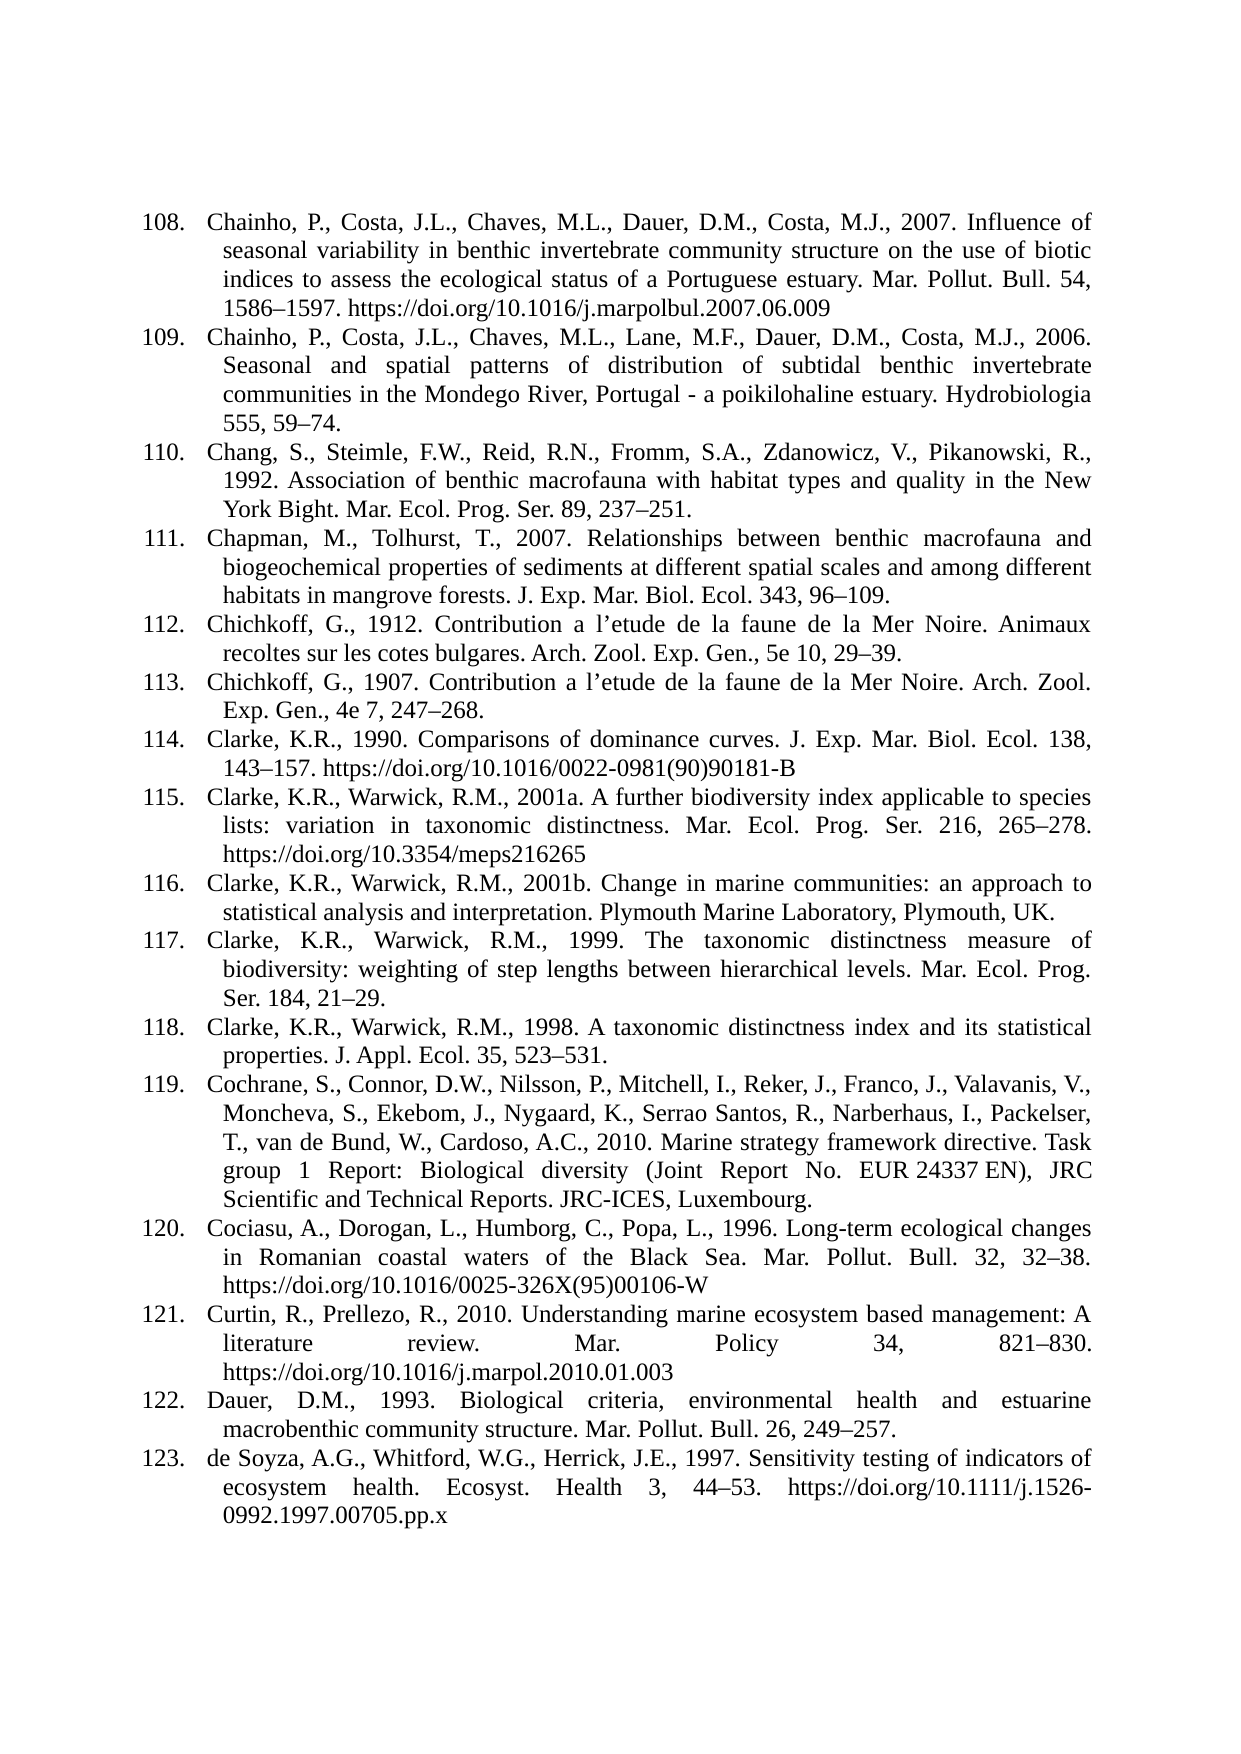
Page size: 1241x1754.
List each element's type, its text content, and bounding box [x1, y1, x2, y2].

list Clarke, K.R., Warwick, R.M., 2001a. A further biodiversity index applicable to species lists: variation in taxonomic distinctness. Mar. Ecol. Prog. Ser. 216, 265–278. https://doi.org/10.3354/meps216265 [185, 782, 1093, 868]
list Chainho, P., Costa, J.L., Chaves, M.L., Dauer, D.M., Costa, M.J., 2007. Influence of seasonal variability in benthic invertebrate community structure on the use of biotic indices to assess the ecological status of a Portuguese estuary. Mar. Pollut. Bull. 54, 1586–1597. https://doi.org/10.1016/j.marpolbul.2007.06.009 [185, 207, 1093, 322]
list Clarke, K.R., Warwick, R.M., 1998. A taxonomic distinctness index and its statistical properties. J. Appl. Ecol. 35, 523–531. [185, 1012, 1093, 1069]
list Chichkoff, G., 1907. Contribution a l’etude de la faune de la Mer Noire. Arch. Zool. Exp. Gen., 4e 7, 247–268. [185, 667, 1093, 724]
list Chang, S., Steimle, F.W., Reid, R.N., Fromm, S.A., Zdanowicz, V., Pikanowski, R., 1992. Association of benthic macrofauna with habitat types and quality in the New York Bight. Mar. Ecol. Prog. Ser. 89, 237–251. [185, 437, 1093, 523]
list Clarke, K.R., Warwick, R.M., 2001b. Change in marine communities: an approach to statistical analysis and interpretation. Plymouth Marine Laboratory, Plymouth, UK. [185, 868, 1093, 925]
list Clarke, K.R., 1990. Comparisons of dominance curves. J. Exp. Mar. Biol. Ecol. 138, 143–157. https://doi.org/10.1016/0022-0981(90)90181-B [185, 724, 1093, 782]
list Chapman, M., Tolhurst, T., 2007. Relationships between benthic macrofauna and biogeochemical properties of sediments at different spatial scales and among different habitats in mangrove forests. J. Exp. Mar. Biol. Ecol. 343, 96–109. [185, 523, 1093, 609]
list Chichkoff, G., 1912. Contribution a l’etude de la faune de la Mer Noire. Animaux recoltes sur les cotes bulgares. Arch. Zool. Exp. Gen., 5e 10, 29–39. [185, 609, 1093, 667]
list Chainho, P., Costa, J.L., Chaves, M.L., Lane, M.F., Dauer, D.M., Costa, M.J., 2006. Seasonal and spatial patterns of distribution of subtidal benthic invertebrate communities in the Mondego River, Portugal - a poikilohaline estuary. Hydrobiologia 555, 59–74. [185, 322, 1093, 437]
list de Soyza, A.G., Whitford, W.G., Herrick, J.E., 1997. Sensitivity testing of indicators of ecosystem health. Ecosyst. Health 3, 44–53. https://doi.org/10.1111/j.1526-0992.1997.00705.pp.x [185, 1443, 1093, 1529]
list Cociasu, A., Dorogan, L., Humborg, C., Popa, L., 1996. Long-term ecological changes in Romanian coastal waters of the Black Sea. Mar. Pollut. Bull. 32, 32–38. https://doi.org/10.1016/0025-326X(95)00106-W [185, 1213, 1093, 1299]
list Curtin, R., Prellezo, R., 2010. Understanding marine ecosystem based management: A literature review. Mar. Policy 34, 821–830. https://doi.org/10.1016/j.marpol.2010.01.003 [185, 1299, 1093, 1385]
list Cochrane, S., Connor, D.W., Nilsson, P., Mitchell, I., Reker, J., Franco, J., Valavanis, V., Moncheva, S., Ekebom, J., Nygaard, K., Serrao Santos, R., Narberhaus, I., Packelser, T., van de Bund, W., Cardoso, A.C., 2010. Marine strategy framework directive. Task group 1 Report: Biological diversity (Joint Report No. EUR 24337 EN), JRC Scientific and Technical Reports. JRC-ICES, Luxembourg. [185, 1069, 1093, 1213]
list Dauer, D.M., 1993. Biological criteria, environmental health and estuarine macrobenthic community structure. Mar. Pollut. Bull. 26, 249–257. [185, 1385, 1093, 1443]
list Clarke, K.R., Warwick, R.M., 1999. The taxonomic distinctness measure of biodiversity: weighting of step lengths between hierarchical levels. Mar. Ecol. Prog. Ser. 184, 21–29. [185, 925, 1093, 1012]
